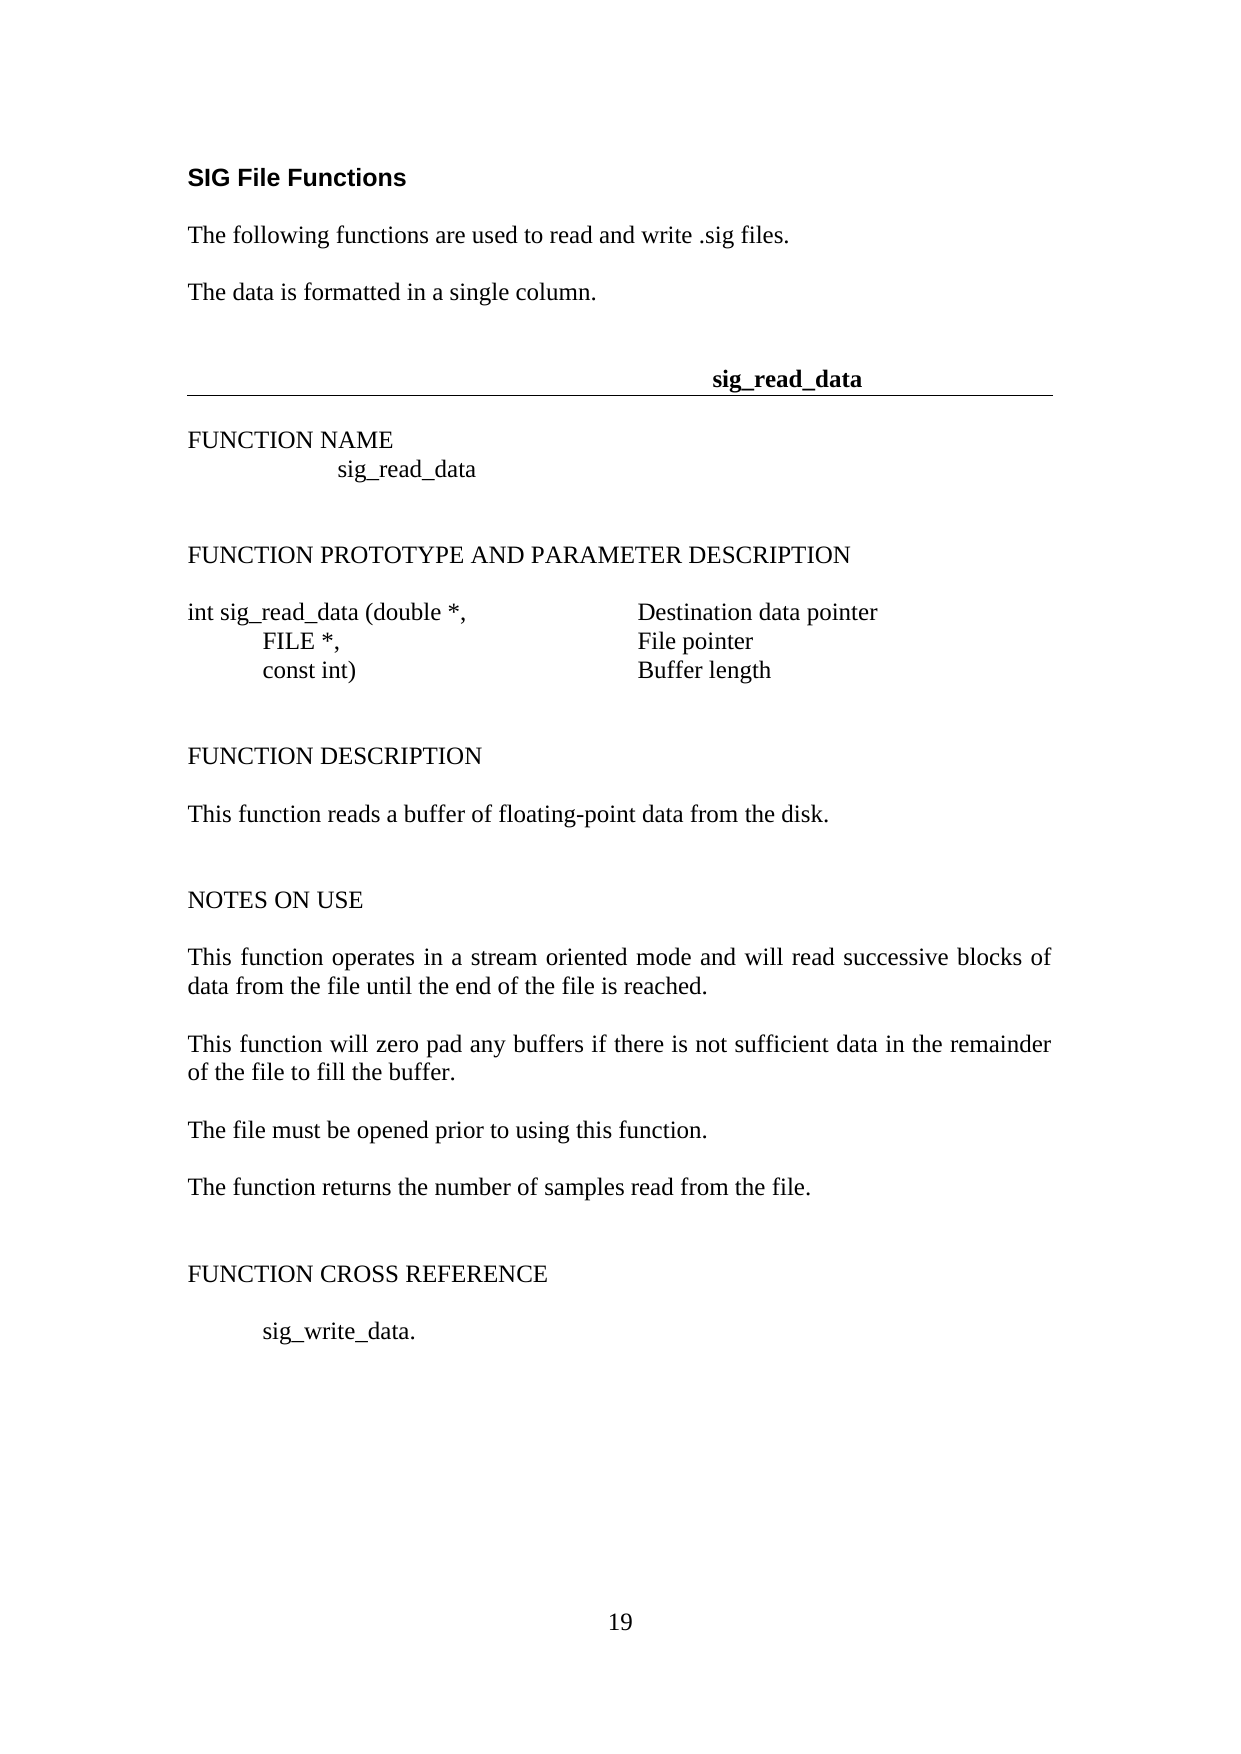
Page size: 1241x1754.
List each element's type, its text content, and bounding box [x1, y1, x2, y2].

text FUNCTION NAME [187, 425, 1053, 454]
text NOTES ON USE [187, 885, 1053, 914]
text The following functions are used to read and write .sig files. [187, 220, 1053, 249]
text FUNCTION PROTOTYPE AND PARAMETER DESCRIPTION [187, 540, 1053, 569]
subtitle sig_read_data [187, 364, 1053, 395]
text FILE *, File pointer [187, 626, 1053, 655]
text This function will zero pad any buffers if there is not sufficient data in the remainder of the file to fill the buffer. [187, 1029, 1053, 1086]
text const int) Buffer length [187, 655, 1053, 684]
text int sig_read_data (double *, Destination data pointer [187, 597, 1053, 626]
text The data is formatted in a single column. [187, 277, 1053, 306]
text This function operates in a stream oriented mode and will read successive blocks of data from the file until the end of the file is reached. [187, 942, 1053, 1000]
text FUNCTION DESCRIPTION [187, 741, 1053, 770]
text FUNCTION CROSS REFERENCE [187, 1259, 1053, 1287]
text This function reads a buffer of floating-point data from the disk. [187, 799, 1053, 827]
text sig_read_data [187, 454, 1053, 482]
text sig_write_data. [187, 1316, 1053, 1345]
text The file must be opened prior to using this function. [187, 1115, 1053, 1144]
subtitle SIG File Functions [187, 162, 1053, 191]
text The function returns the number of samples read from the file. [187, 1172, 1053, 1201]
